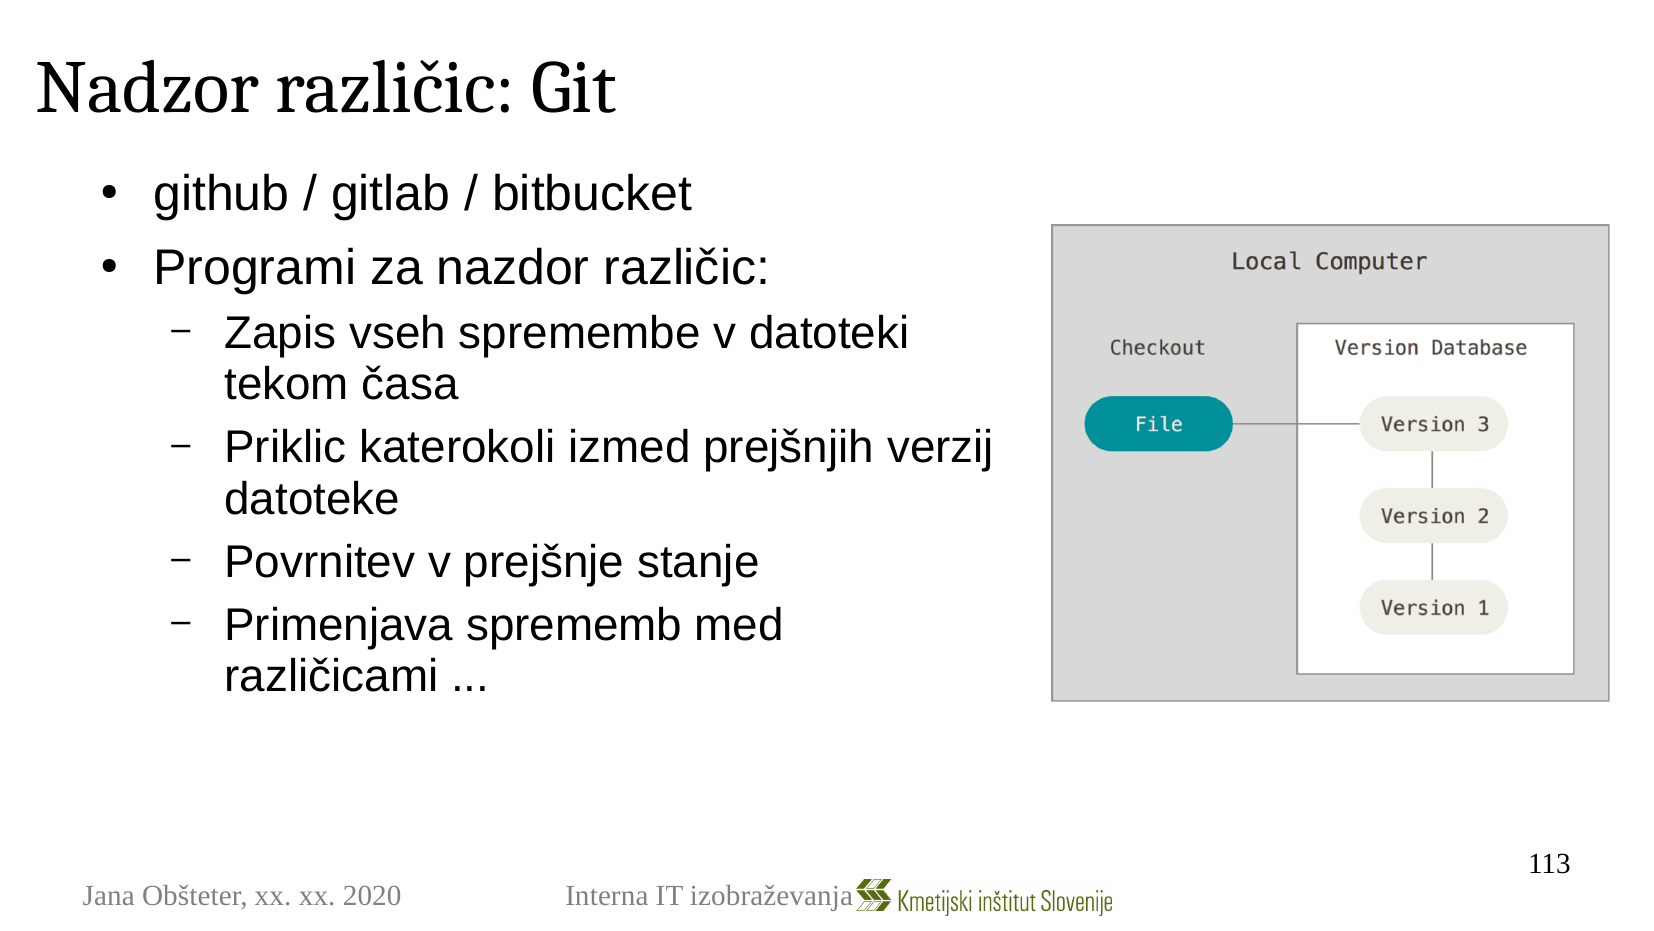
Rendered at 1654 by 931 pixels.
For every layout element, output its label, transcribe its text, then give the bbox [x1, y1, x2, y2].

list github / gitlab / bitbucket Programi za nazdor različic: Zapis vseh spremembe v datoteki tekom časa Priklic katerokoli izmed prejšnjih verzij datoteke Povrnitev v prejšnje stanje Primenjava sprememb med različicami ... [82, 165, 1040, 827]
picture [1051, 224, 1611, 703]
title Nadzor različic: Git [35, 21, 1524, 154]
picture [856, 879, 1112, 916]
